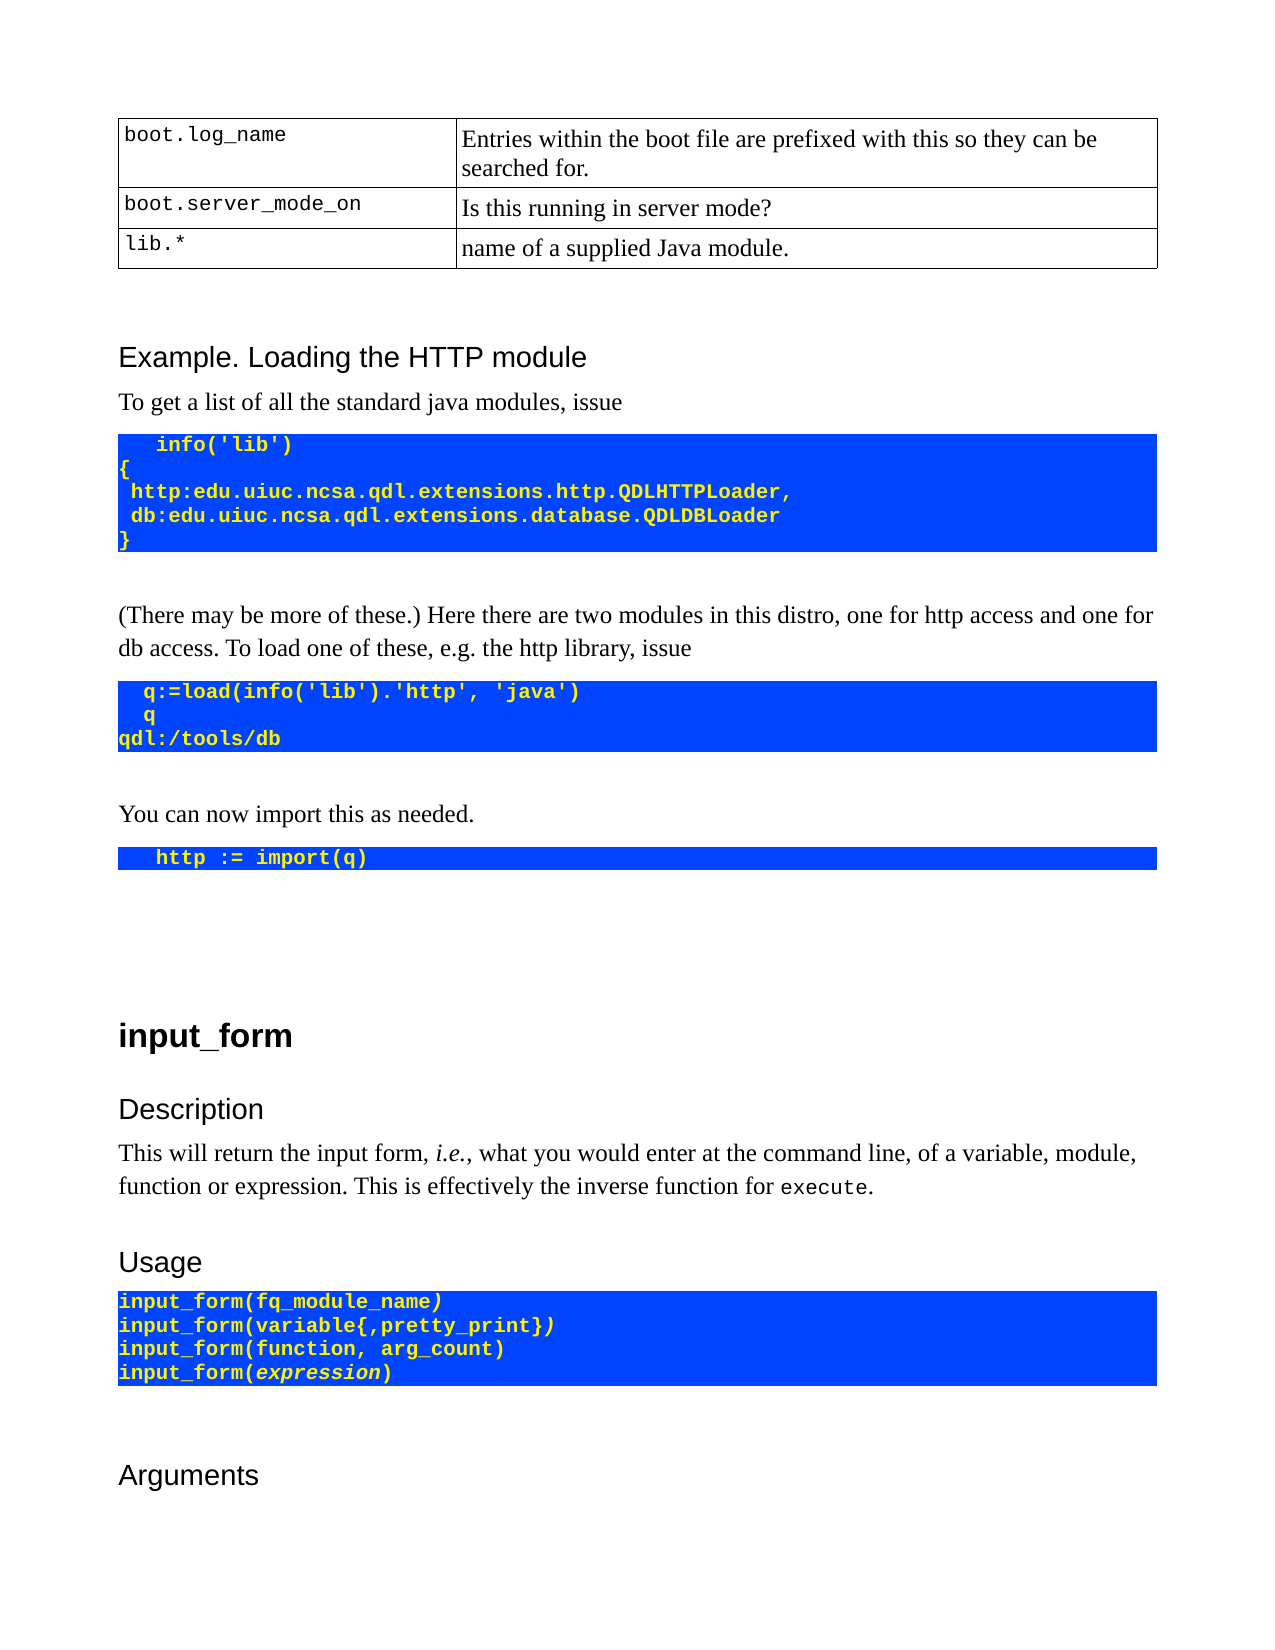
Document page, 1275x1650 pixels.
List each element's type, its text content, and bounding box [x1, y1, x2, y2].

subtitle Example. Loading the HTTP module [118, 341, 1157, 374]
text q [118, 704, 1157, 728]
text { [118, 458, 1157, 481]
text q:=load(info('lib').'http', 'java') [118, 681, 1157, 704]
text db:edu.uiuc.ncsa.qdl.extensions.database.QDLDBLoader [118, 505, 1157, 529]
text input_form(expression) [118, 1362, 1157, 1386]
subtitle Usage [118, 1245, 1157, 1278]
text (There may be more of these.) Here there are two modules in this distro, one for http access and one for db access. To load one of these, e.g. the http library, issue [118, 600, 1157, 662]
text http:edu.uiuc.ncsa.qdl.extensions.http.QDLHTTPLoader, [118, 481, 1157, 505]
text To get a list of all the standard java modules, issue [118, 387, 1157, 415]
text http := import(q) [118, 847, 1157, 870]
text info('lib') [118, 434, 1157, 458]
table_cell boot.log_name [119, 119, 456, 187]
table_cell lib.* [119, 229, 456, 268]
text input_form(function, arg_count) [118, 1338, 1157, 1362]
text } [118, 529, 1157, 552]
text qdl:/tools/db [118, 728, 1157, 752]
text input_form(fq_module_name) [118, 1291, 1157, 1314]
table_cell Entries within the boot file are prefixed with this so they can be searched for. [457, 119, 1157, 187]
text input_form(variable{,pretty_print}) [118, 1314, 1157, 1338]
table_cell Is this running in server mode? [457, 188, 1157, 227]
subtitle input_form [118, 939, 1157, 1055]
subtitle Arguments [118, 1458, 1157, 1492]
table_cell name of a supplied Java module. [457, 229, 1157, 268]
text This will return the input form, i.e., what you would enter at the command line, of a variable, module, function or expression. This is effectively the inverse function for execute. [118, 1138, 1157, 1201]
subtitle Description [118, 1092, 1157, 1126]
text You can now import this as needed. [118, 799, 1157, 828]
table_cell boot.server_mode_on [119, 188, 456, 227]
